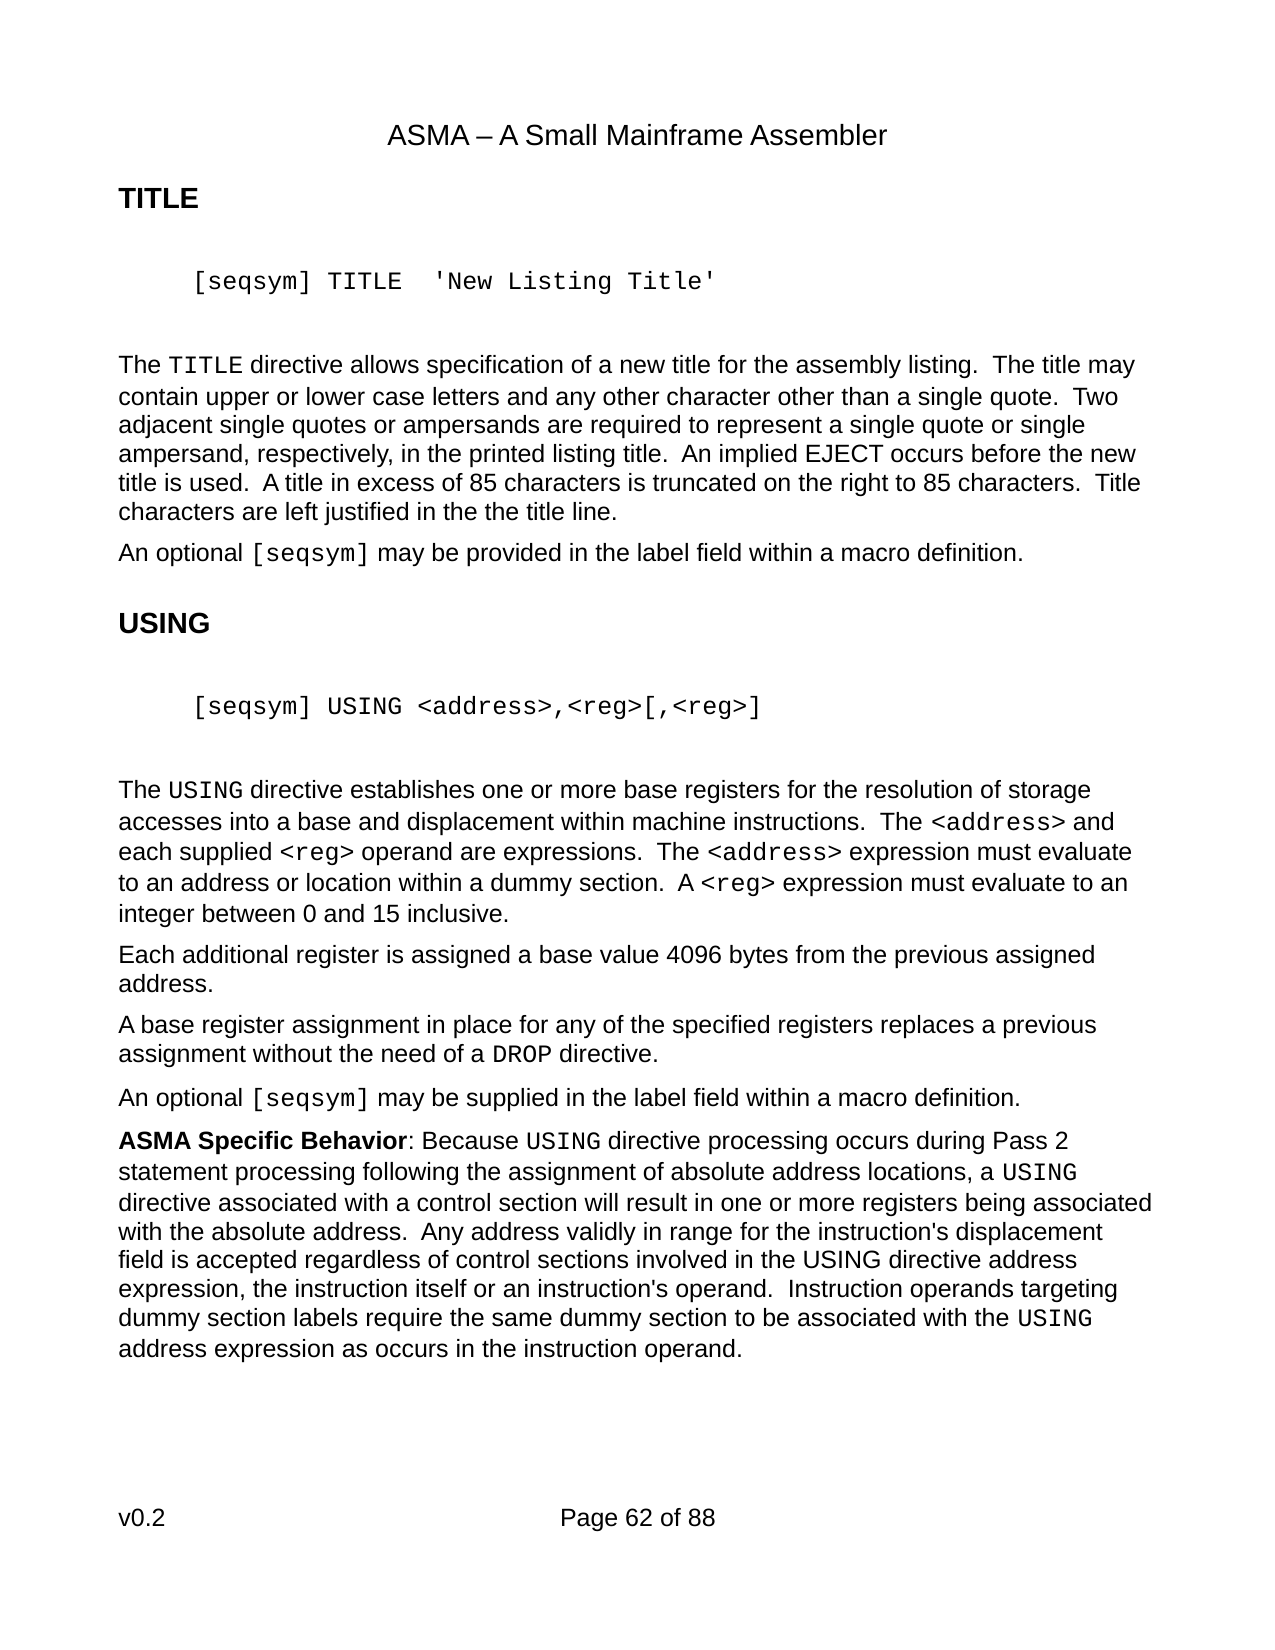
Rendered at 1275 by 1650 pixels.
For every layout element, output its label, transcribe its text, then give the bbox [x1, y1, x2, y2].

text [seqsym] TITLE 'New Listing Title' [192, 268, 1157, 297]
text Each additional register is assigned a base value 4096 bytes from the previous assigned address. [118, 941, 1157, 998]
subtitle TITLE [118, 181, 1157, 215]
subtitle USING [118, 606, 1157, 640]
text An optional [seqsym] may be provided in the label field within a macro definition. [118, 538, 1157, 569]
text A base register assignment in place for any of the specified registers replaces a previous assignment without the need of a DROP directive. [118, 1011, 1157, 1070]
text An optional [seqsym] may be supplied in the label field within a macro definition. [118, 1083, 1157, 1114]
text The TITLE directive allows specification of a new title for the assembly listing. The title may contain upper or lower case letters and any other character other than a single quote. Two adjacent single quotes or ampersands are required to represent a single quote or single ampersand, respectively, in the printed listing title. An implied EJECT occurs before the new title is used. A title in excess of 85 characters is truncated on the right to 85 characters. Title characters are left justified in the the title line. [118, 351, 1157, 525]
text The USING directive establishes one or more base registers for the resolution of storage accesses into a base and displacement within machine instructions. The <address> and each supplied <reg> operand are expressions. The <address> expression must evaluate to an address or location within a dummy section. A <reg> expression must evaluate to an integer between 0 and 15 inclusive. [118, 776, 1157, 928]
text [seqsym] USING <address>,<reg>[,<reg>] [192, 693, 1157, 722]
text ASMA Specific Behavior: Because USING directive processing occurs during Pass 2 statement processing following the assignment of absolute address locations, a USING directive associated with a control section will result in one or more registers being associated with the absolute address. Any address validly in range for the instruction's displacement field is accepted regardless of control sections involved in the USING directive address expression, the instruction itself or an instruction's operand. Instruction operands targeting dummy section labels require the same dummy section to be associated with the USING address expression as occurs in the instruction operand. [118, 1126, 1157, 1363]
